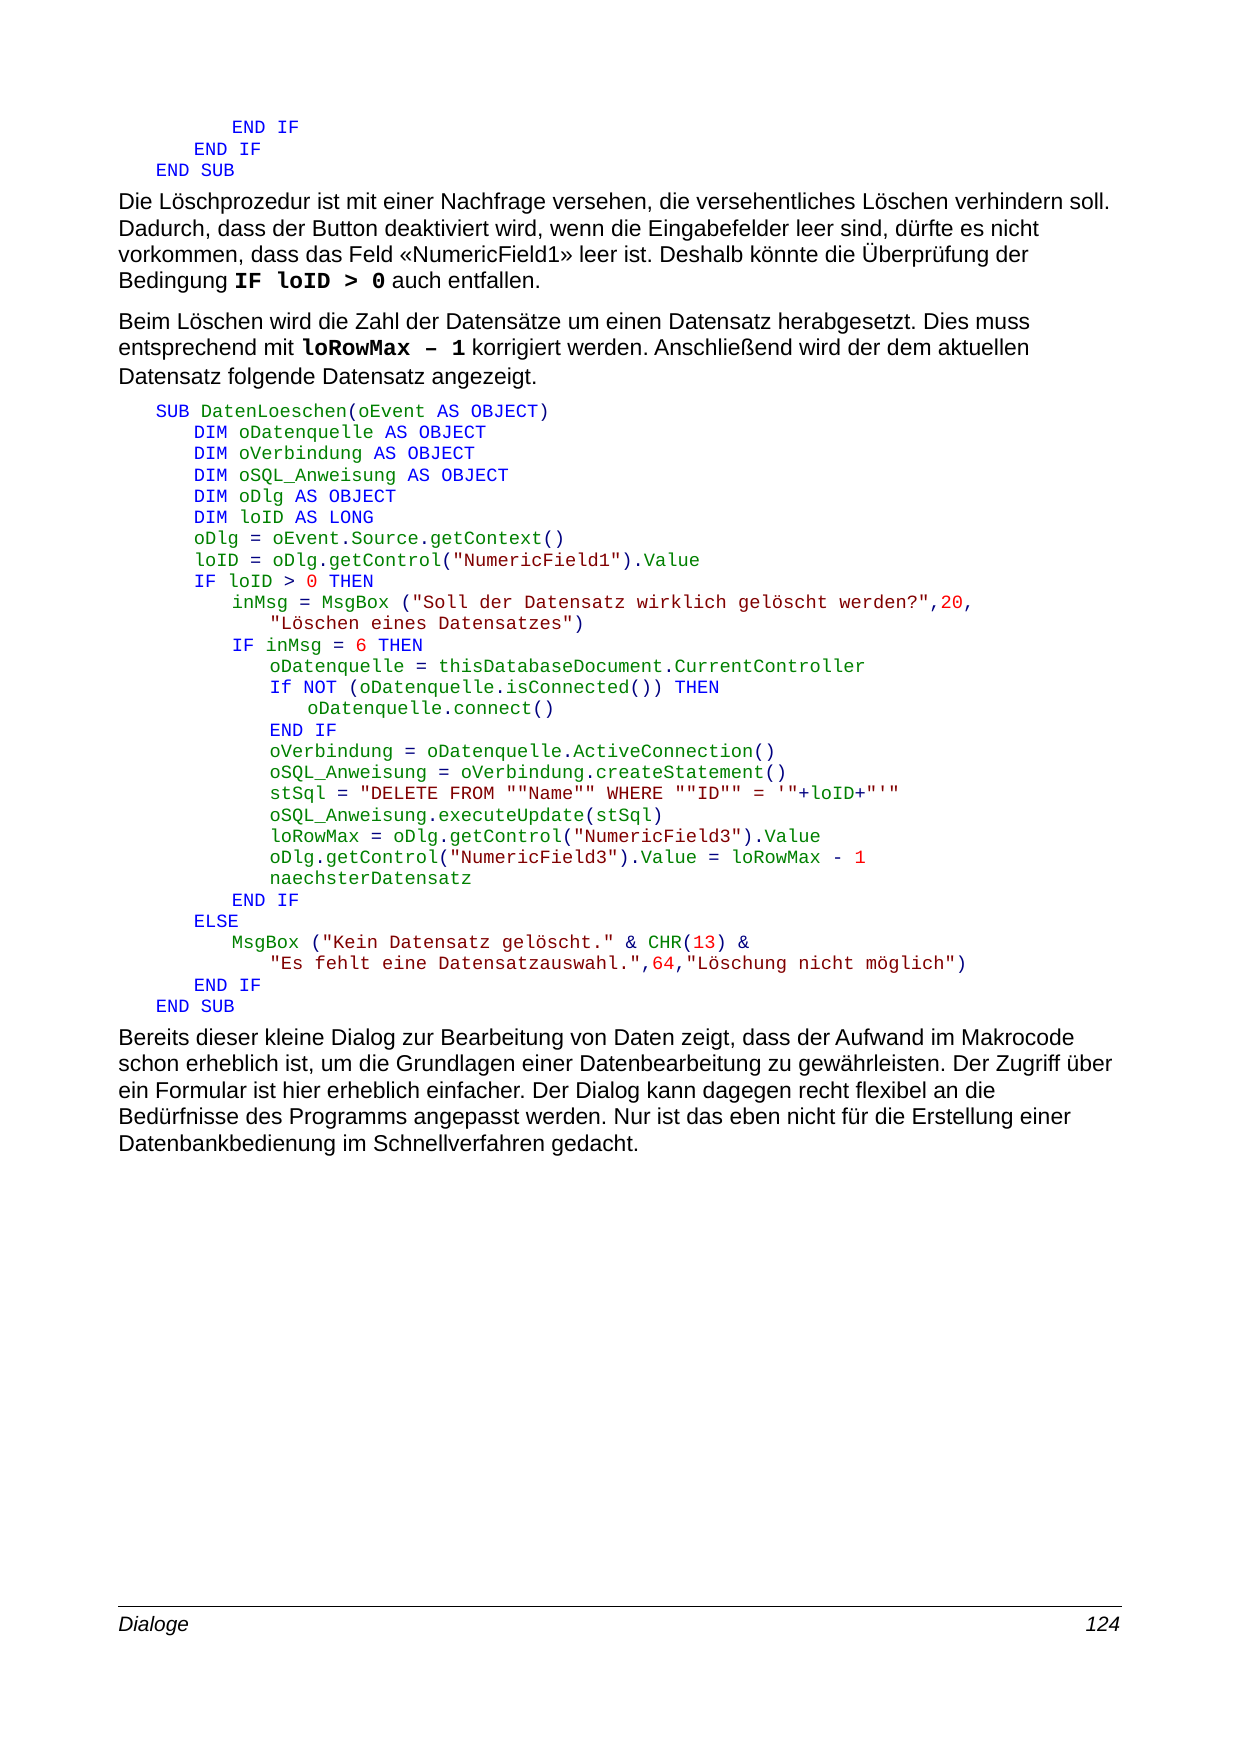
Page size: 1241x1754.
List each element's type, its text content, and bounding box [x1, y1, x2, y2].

text IF inMsg = 6 THEN [156, 635, 1122, 657]
text END IF [156, 118, 1122, 139]
text END IF [156, 975, 1122, 997]
text DIM oDatenquelle AS OBJECT [156, 423, 1122, 444]
text oDlg = oEvent.Source.getContext() [156, 529, 1122, 550]
text Die Löschprozedur ist mit einer Nachfrage versehen, die versehentliches Löschen verhindern soll. Dadurch, dass der Button deaktiviert wird, wenn die Eingabefelder leer sind, dürfte es nicht vorkommen, dass das Feld «NumericField1» leer ist. Deshalb könnte die Überprüfung der Bedingung IF loID > 0 auch entfallen. [118, 188, 1122, 296]
text oSQL_Anweisung.executeUpdate(stSql) [156, 805, 1122, 827]
text DIM loID AS LONG [156, 508, 1122, 529]
text oDatenquelle.connect() [156, 699, 1122, 720]
text END IF [156, 139, 1122, 161]
text naechsterDatensatz [156, 869, 1122, 890]
text oVerbindung = oDatenquelle.ActiveConnection() [156, 742, 1122, 763]
text oDatenquelle = thisDatabaseDocument.CurrentController [156, 657, 1122, 678]
text Beim Löschen wird die Zahl der Datensätze um einen Datensatz herabgesetzt. Dies muss entsprechend mit loRowMax – 1 korrigiert werden. Anschließend wird der dem aktuellen Datensatz folgende Datensatz angezeigt. [118, 308, 1122, 389]
text DIM oDlg AS OBJECT [156, 487, 1122, 508]
text END SUB [156, 161, 1122, 182]
text DIM oVerbindung AS OBJECT [156, 444, 1122, 465]
text END IF [156, 890, 1122, 912]
text DIM oSQL_Anweisung AS OBJECT [156, 465, 1122, 487]
text SUB DatenLoeschen(oEvent AS OBJECT) [156, 402, 1122, 423]
text If NOT (oDatenquelle.isConnected()) THEN [156, 678, 1122, 699]
text ELSE [156, 912, 1122, 933]
text loRowMax = oDlg.getControl("NumericField3").Value [156, 827, 1122, 848]
text inMsg = MsgBox ("Soll der Datensatz wirklich gelöscht werden?",20, "Löschen eines Datensatzes") [156, 593, 1122, 635]
text stSql = "DELETE FROM ""Name"" WHERE ""ID"" = '"+loID+"'" [156, 784, 1122, 805]
text Bereits dieser kleine Dialog zur Bearbeitung von Daten zeigt, dass der Aufwand im Makrocode schon erheblich ist, um die Grundlagen einer Datenbearbeitung zu gewährleisten. Der Zugriff über ein Formular ist hier erheblich einfacher. Der Dialog kann dagegen recht flexibel an die Bedürfnisse des Programms angepasst werden. Nur ist das eben nicht für die Erstellung einer Datenbankbedienung im Schnellverfahren gedacht. [118, 1024, 1122, 1156]
text oDlg.getControl("NumericField3").Value = loRowMax - 1 [156, 848, 1122, 869]
text IF loID > 0 THEN [156, 572, 1122, 593]
text loID = oDlg.getControl("NumericField1").Value [156, 550, 1122, 572]
text END IF [156, 720, 1122, 742]
text MsgBox ("Kein Datensatz gelöscht." & CHR(13) & "Es fehlt eine Datensatzauswahl.",64,"Löschung nicht möglich") [156, 933, 1122, 975]
text oSQL_Anweisung = oVerbindung.createStatement() [156, 763, 1122, 784]
text END SUB [156, 997, 1122, 1018]
